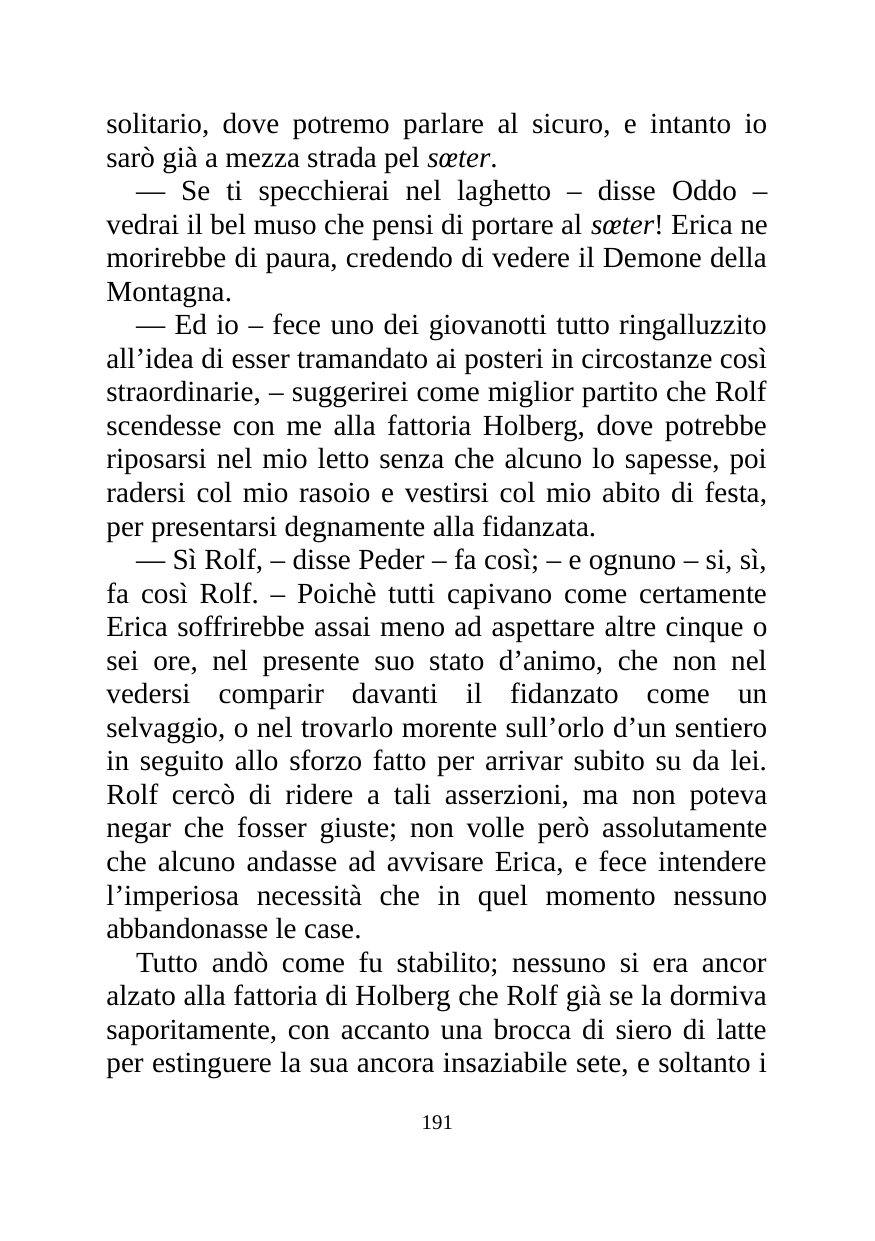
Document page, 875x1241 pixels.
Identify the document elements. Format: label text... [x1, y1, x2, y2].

text solitario, dove potremo parlare al sicuro, e intanto io sarò già a mezza strada pel sœter. [106, 106, 768, 173]
text — Se ti specchierai nel laghetto – disse Oddo – vedrai il bel muso che pensi di portare al sœter! Erica ne morirebbe di paura, credendo di vedere il Demone della Montagna. [106, 173, 768, 307]
text Tutto andò come fu stabilito; nessuno si era ancor alzato alla fattoria di Holberg che Rolf già se la dormiva saporitamente, con accanto una brocca di siero di latte per estinguere la sua ancora insaziabile sete, e soltanto i [106, 945, 768, 1079]
text — Sì Rolf, – disse Peder – fa così; – e ognuno – si, sì, fa così Rolf. – Poichè tutti capivano come certamente Erica soffrirebbe assai meno ad aspettare altre cinque o sei ore, nel presente suo stato d’animo, che non nel vedersi comparir davanti il fidanzato come un selvaggio, o nel trovarlo morente sull’orlo d’un sentiero in seguito allo sforzo fatto per arrivar subito su da lei. Rolf cercò di ridere a tali asserzioni, ma non poteva negar che fosser giuste; non volle però assolutamente che alcuno andasse ad avvisare Erica, e fece intendere l’imperiosa necessità che in quel momento nessuno abbandonasse le case. [106, 542, 768, 945]
text — Ed io – fece uno dei giovanotti tutto ringalluzzito all’idea di esser tramandato ai posteri in circostanze così straordinarie, – suggerirei come miglior partito che Rolf scendesse con me alla fattoria Holberg, dove potrebbe riposarsi nel mio letto senza che alcuno lo sapesse, poi radersi col mio rasoio e vestirsi col mio abito di festa, per presentarsi degnamente alla fidanzata. [106, 307, 768, 542]
